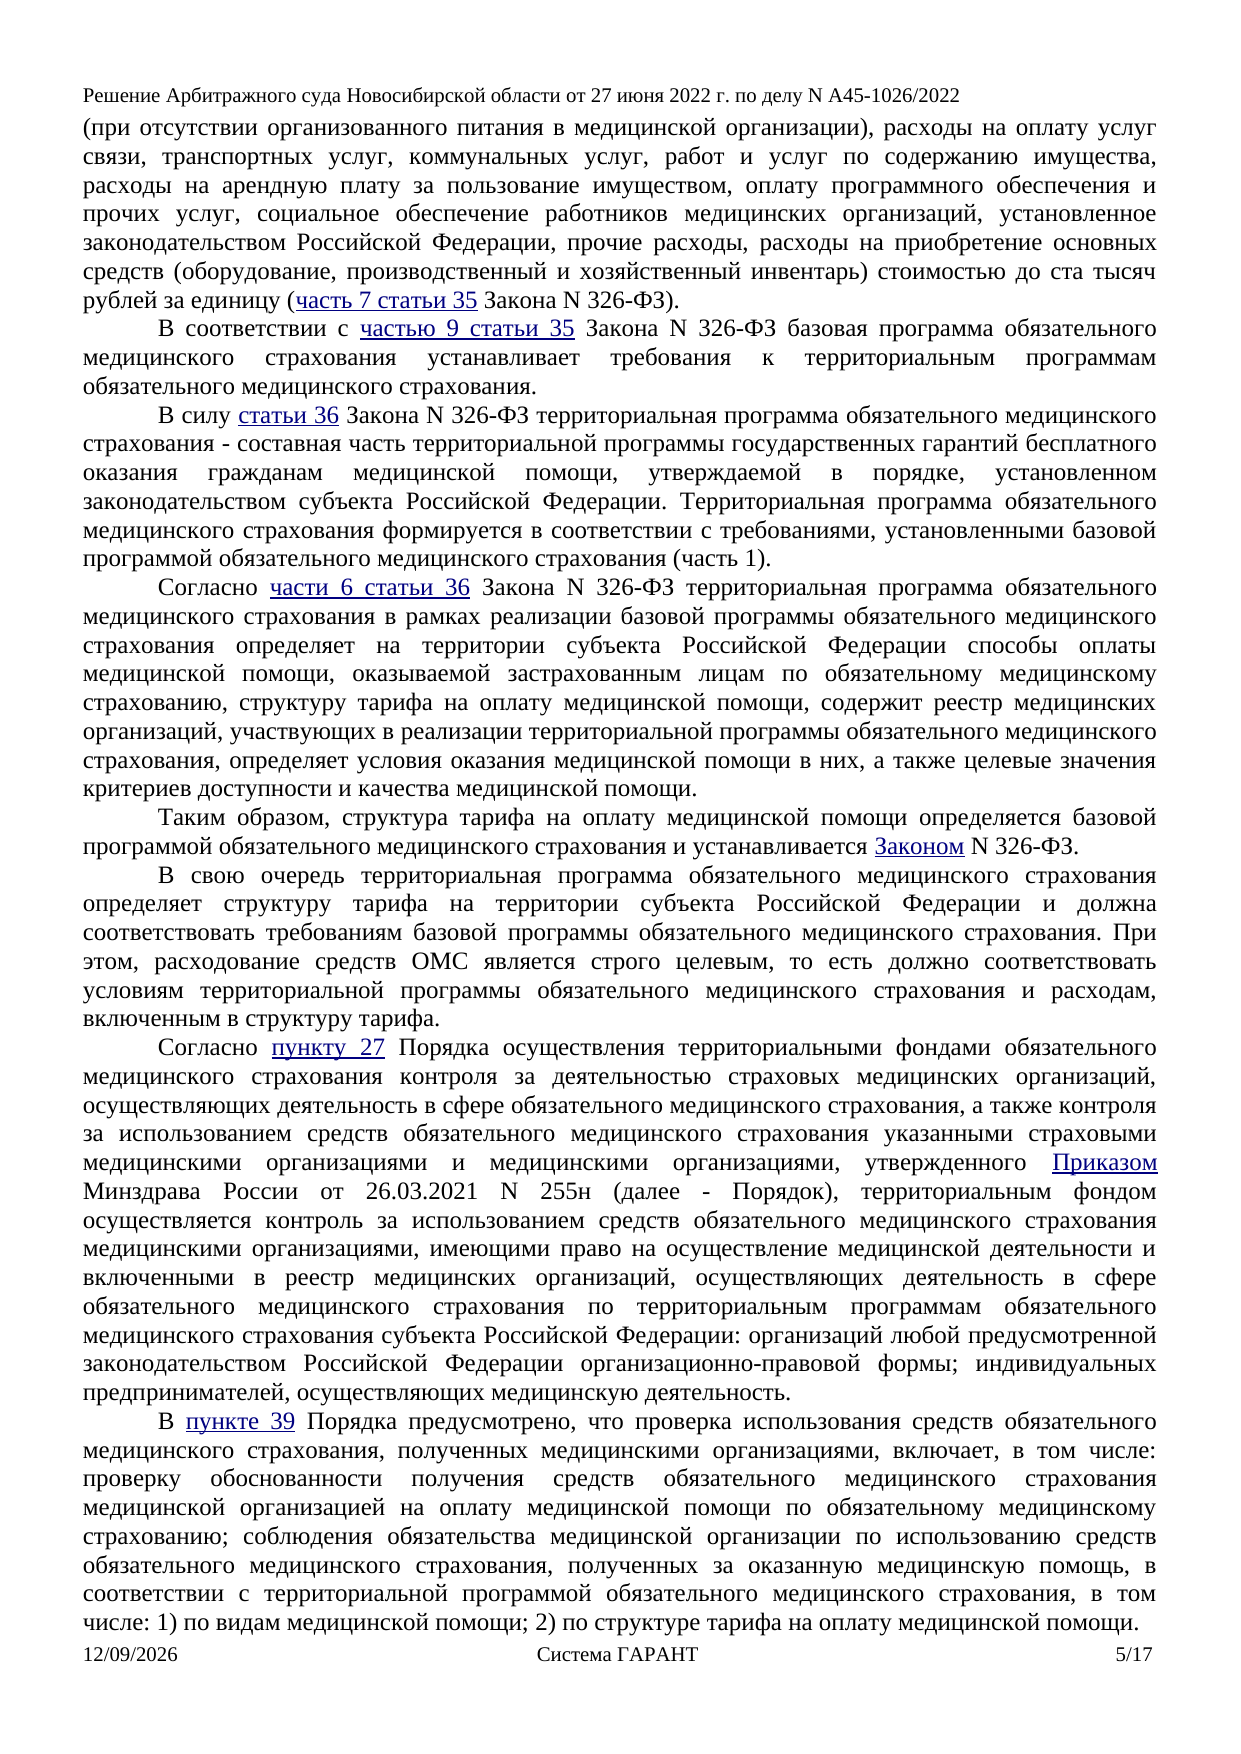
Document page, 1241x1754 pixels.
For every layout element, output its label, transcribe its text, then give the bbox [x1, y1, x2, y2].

text Согласно пункту 27 Порядка осуществления территориальными фондами обязательного медицинского страхования контроля за деятельностью страховых медицинских организаций, осуществляющих деятельность в сфере обязательного медицинского страхования, а также контроля за использованием средств обязательного медицинского страхования указанными страховыми медицинскими организациями и медицинскими организациями, утвержденного Приказом Минздрава России от 26.03.2021 N 255н (далее - Порядок), территориальным фондом осуществляется контроль за использованием средств обязательного медицинского страхования медицинскими организациями, имеющими право на осуществление медицинской деятельности и включенными в реестр медицинских организаций, осуществляющих деятельность в сфере обязательного медицинского страхования по территориальным программам обязательного медицинского страхования субъекта Российской Федерации: организаций любой предусмотренной законодательством Российской Федерации организационно-правовой формы; индивидуальных предпринимателей, осуществляющих медицинскую деятельность. [83, 1032, 1157, 1406]
text В свою очередь территориальная программа обязательного медицинского страхования определяет структуру тарифа на территории субъекта Российской Федерации и должна соответствовать требованиям базовой программы обязательного медицинского страхования. При этом, расходование средств ОМС является строго целевым, то есть должно соответствовать условиям территориальной программы обязательного медицинского страхования и расходам, включенным в структуру тарифа. [83, 860, 1157, 1032]
text Согласно части 6 статьи 36 Закона N 326-ФЗ территориальная программа обязательного медицинского страхования в рамках реализации базовой программы обязательного медицинского страхования определяет на территории субъекта Российской Федерации способы оплаты медицинской помощи, оказываемой застрахованным лицам по обязательному медицинскому страхованию, структуру тарифа на оплату медицинской помощи, содержит реестр медицинских организаций, участвующих в реализации территориальной программы обязательного медицинского страхования, определяет условия оказания медицинской помощи в них, а также целевые значения критериев доступности и качества медицинской помощи. [83, 572, 1157, 802]
text Таким образом, структура тарифа на оплату медицинской помощи определяется базовой программой обязательного медицинского страхования и устанавливается Законом N 326-ФЗ. [83, 802, 1157, 860]
text В пункте 39 Порядка предусмотрено, что проверка использования средств обязательного медицинского страхования, полученных медицинскими организациями, включает, в том числе: проверку обоснованности получения средств обязательного медицинского страхования медицинской организацией на оплату медицинской помощи по обязательному медицинскому страхованию; соблюдения обязательства медицинской организации по использованию средств обязательного медицинского страхования, полученных за оказанную медицинскую помощь, в соответствии с территориальной программой обязательного медицинского страхования, в том числе: 1) по видам медицинской помощи; 2) по структуре тарифа на оплату медицинской помощи. [83, 1406, 1157, 1636]
text В силу статьи 36 Закона N 326-ФЗ территориальная программа обязательного медицинского страхования - составная часть территориальной программы государственных гарантий бесплатного оказания гражданам медицинской помощи, утверждаемой в порядке, установленном законодательством субъекта Российской Федерации. Территориальная программа обязательного медицинского страхования формируется в соответствии с требованиями, установленными базовой программой обязательного медицинского страхования (часть 1). [83, 400, 1157, 572]
text (при отсутствии организованного питания в медицинской организации), расходы на оплату услуг связи, транспортных услуг, коммунальных услуг, работ и услуг по содержанию имущества, расходы на арендную плату за пользование имуществом, оплату программного обеспечения и прочих услуг, социальное обеспечение работников медицинских организаций, установленное законодательством Российской Федерации, прочие расходы, расходы на приобретение основных средств (оборудование, производственный и хозяйственный инвентарь) стоимостью до ста тысяч рублей за единицу (часть 7 статьи 35 Закона N 326-ФЗ). [83, 112, 1157, 313]
text В соответствии с частью 9 статьи 35 Закона N 326-ФЗ базовая программа обязательного медицинского страхования устанавливает требования к территориальным программам обязательного медицинского страхования. [83, 313, 1157, 400]
